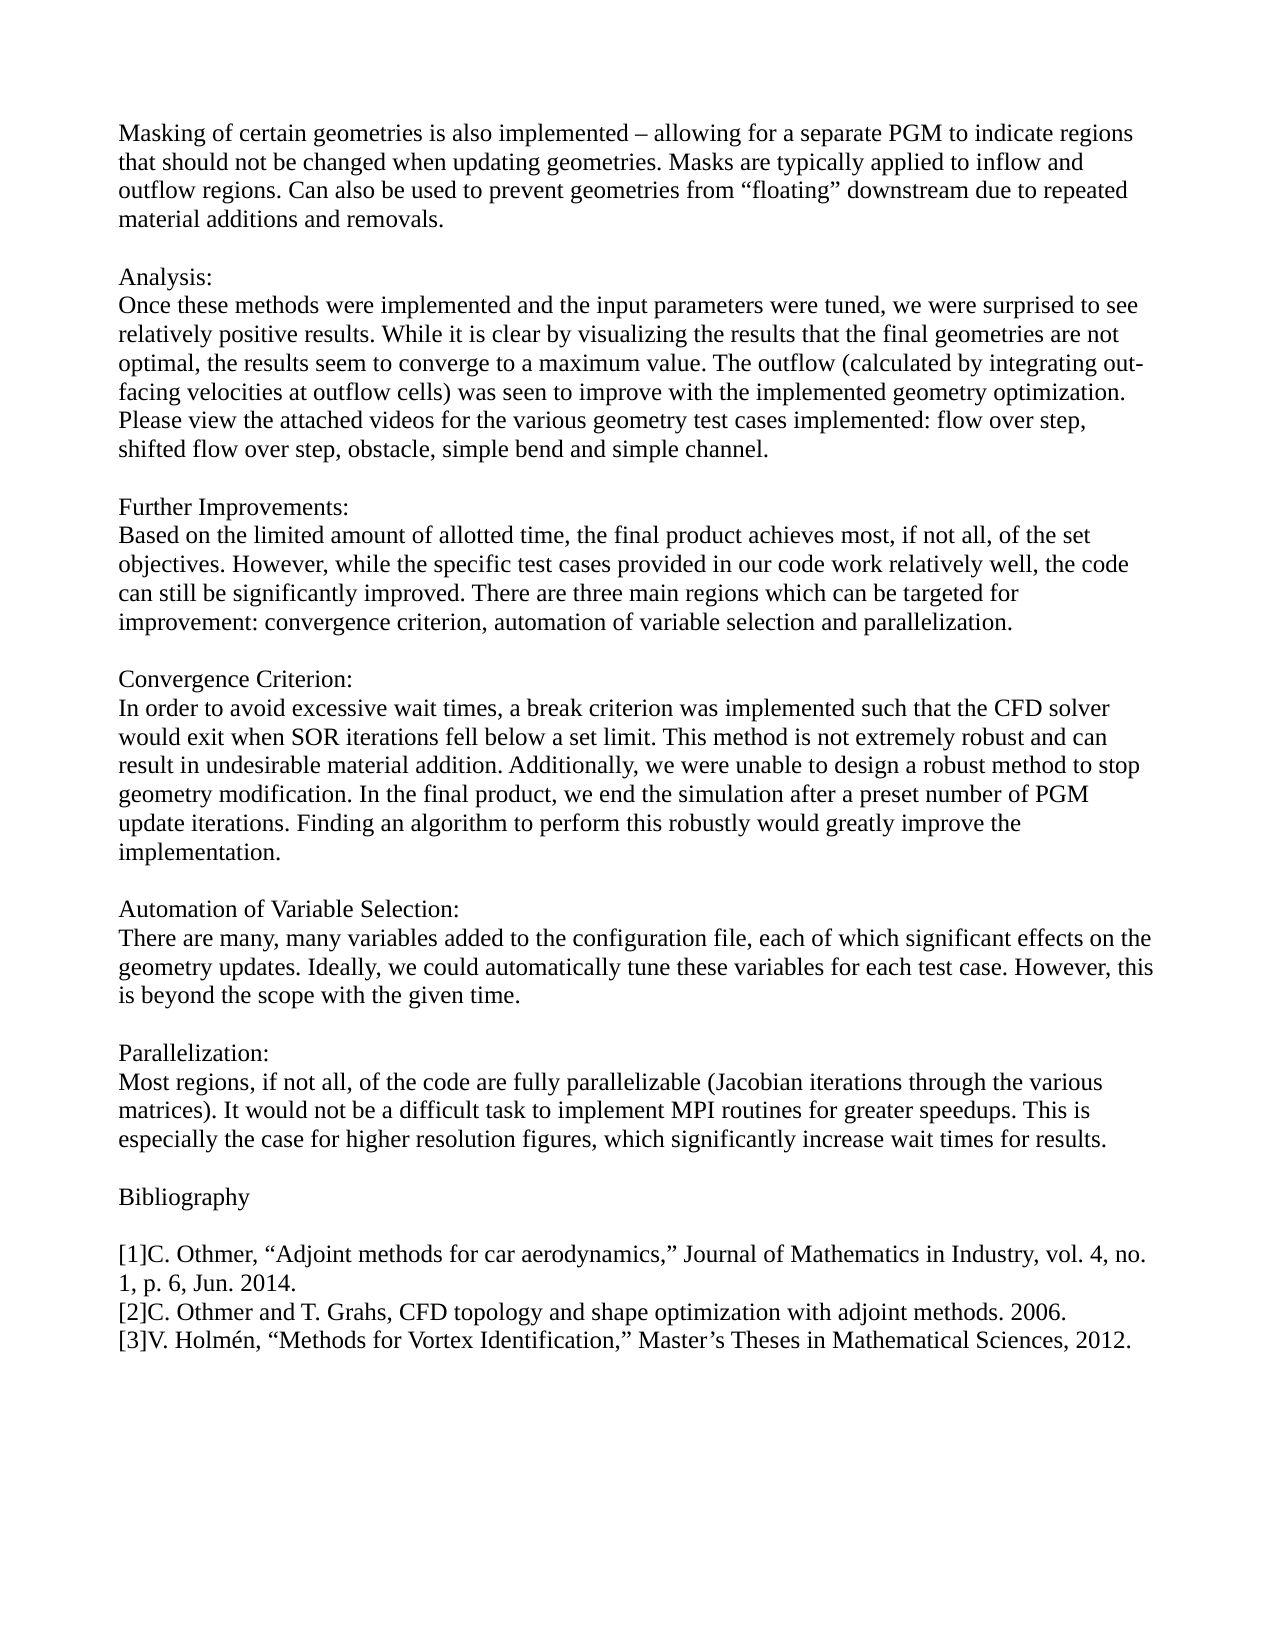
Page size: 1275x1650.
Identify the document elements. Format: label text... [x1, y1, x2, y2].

text [2]C. Othmer and T. Grahs, CFD topology and shape optimization with adjoint methods. 2006. [118, 1297, 1157, 1326]
text Once these methods were implemented and the input parameters were tuned, we were surprised to see relatively positive results. While it is clear by visualizing the results that the final geometries are not optimal, the results seem to converge to a maximum value. The outflow (calculated by integrating out-facing velocities at outflow cells) was seen to improve with the implemented geometry optimization. Please view the attached videos for the various geometry test cases implemented: flow over step, shifted flow over step, obstacle, simple bend and simple channel. [118, 291, 1157, 463]
text Analysis: [118, 262, 1157, 291]
text In order to avoid excessive wait times, a break criterion was implemented such that the CFD solver would exit when SOR iterations fell below a set limit. This method is not extremely robust and can result in undesirable material addition. Additionally, we were unable to design a robust method to stop geometry modification. In the final product, we end the simulation after a preset number of PGM update iterations. Finding an algorithm to perform this robustly would greatly improve the implementation. [118, 693, 1157, 866]
text Masking of certain geometries is also implemented – allowing for a separate PGM to indicate regions that should not be changed when updating geometries. Masks are typically applied to inflow and outflow regions. Can also be used to prevent geometries from “floating” downstream due to repeated material additions and removals. [118, 118, 1157, 233]
text There are many, many variables added to the configuration file, each of which significant effects on the geometry updates. Ideally, we could automatically tune these variables for each test case. However, this is beyond the scope with the given time. [118, 923, 1157, 1009]
text [3]V. Holmén, “Methods for Vortex Identification,” Master’s Theses in Mathematical Sciences, 2012. [118, 1326, 1157, 1354]
text [1]C. Othmer, “Adjoint methods for car aerodynamics,” Journal of Mathematics in Industry, vol. 4, no. 1, p. 6, Jun. 2014. [118, 1239, 1157, 1297]
text Bibliography [118, 1182, 1157, 1211]
text Convergence Criterion: [118, 664, 1157, 693]
text Automation of Variable Selection: [118, 894, 1157, 923]
text Based on the limited amount of allotted time, the final product achieves most, if not all, of the set objectives. However, while the specific test cases provided in our code work relatively well, the code can still be significantly improved. There are three main regions which can be targeted for improvement: convergence criterion, automation of variable selection and parallelization. [118, 521, 1157, 636]
text Most regions, if not all, of the code are fully parallelizable (Jacobian iterations through the various matrices). It would not be a difficult task to implement MPI routines for greater speedups. This is especially the case for higher resolution figures, which significantly increase wait times for results. [118, 1067, 1157, 1153]
text Parallelization: [118, 1038, 1157, 1067]
text Further Improvements: [118, 492, 1157, 521]
